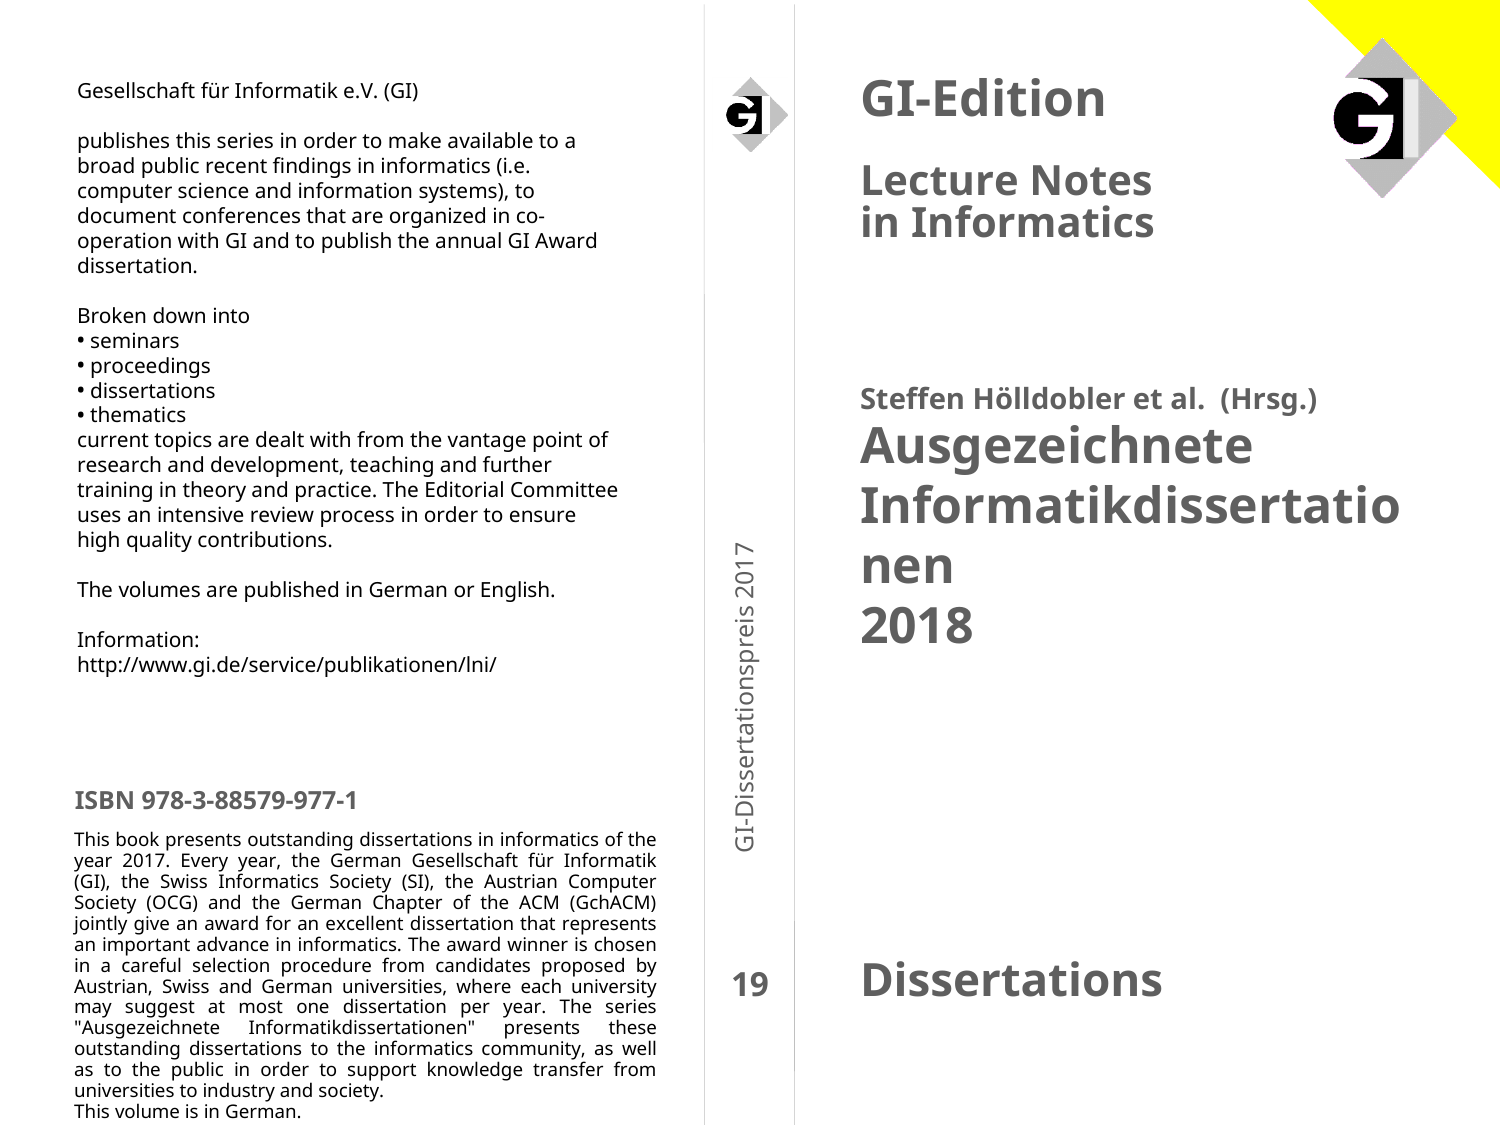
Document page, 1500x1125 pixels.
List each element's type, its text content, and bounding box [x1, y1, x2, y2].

text_box 19 [705, 959, 794, 1012]
picture [712, 77, 788, 152]
text_box This book presents outstanding dissertations in informatics of the year 2017. Every year, the German Gesellschaft für Informatik (GI), the Swiss Informatics Society (SI), the Austrian Computer Society (OCG) and the German Chapter of the ACM (GchACM) jointly give an award for an excellent dissertation that represents an important advance in informatics. The award winner is chosen in a careful selection procedure from candidates proposed by Austrian, Swiss and German universities, where each university may suggest at most one dissertation per year. The series "Ausgezeichnete Informatikdissertationen" presents these outstanding dissertations to the informatics community, as well as to the public in order to support knowledge transfer from universities to industry and society. This volume is in German. [59, 822, 671, 1125]
picture [1306, 38, 1457, 198]
text_box Dissertations [845, 948, 1201, 1015]
text_box 19 [795, 959, 806, 1012]
text_box GI-Dissertationspreis 2017 [723, 130, 767, 868]
text_box [1403, 78, 1420, 159]
text_box Gesellschaft für Informatik e.V. (GI) publishes this series in order to make available to a broad public recent findings in informatics (i.e. computer science and information systems), to document conferences that are organized in co-operation with GI and to publish the annual GI Award dissertation. Broken down into seminars proceedings dissertations thematics current topics are dealt with from the vantage point of research and development, teaching and further training in theory and practice. The Editorial Committee uses an intensive review process in order to ensure high quality contributions. The volumes are published in German or English. Information: http://www.gi.de/service/publikationen/lni/ [62, 69, 640, 685]
text_box GI-Edition Lecture Notes in Informatics [845, 64, 1348, 248]
text_box Steffen Hölldobler et al. (Hrsg.) Ausgezeichnete Informatikdissertationen 2018 [845, 384, 1438, 722]
text_box ISBN 978-3-88579-977-1 [60, 780, 415, 824]
text_box 19 [694, 959, 704, 1012]
text_box [1307, 0, 1500, 189]
